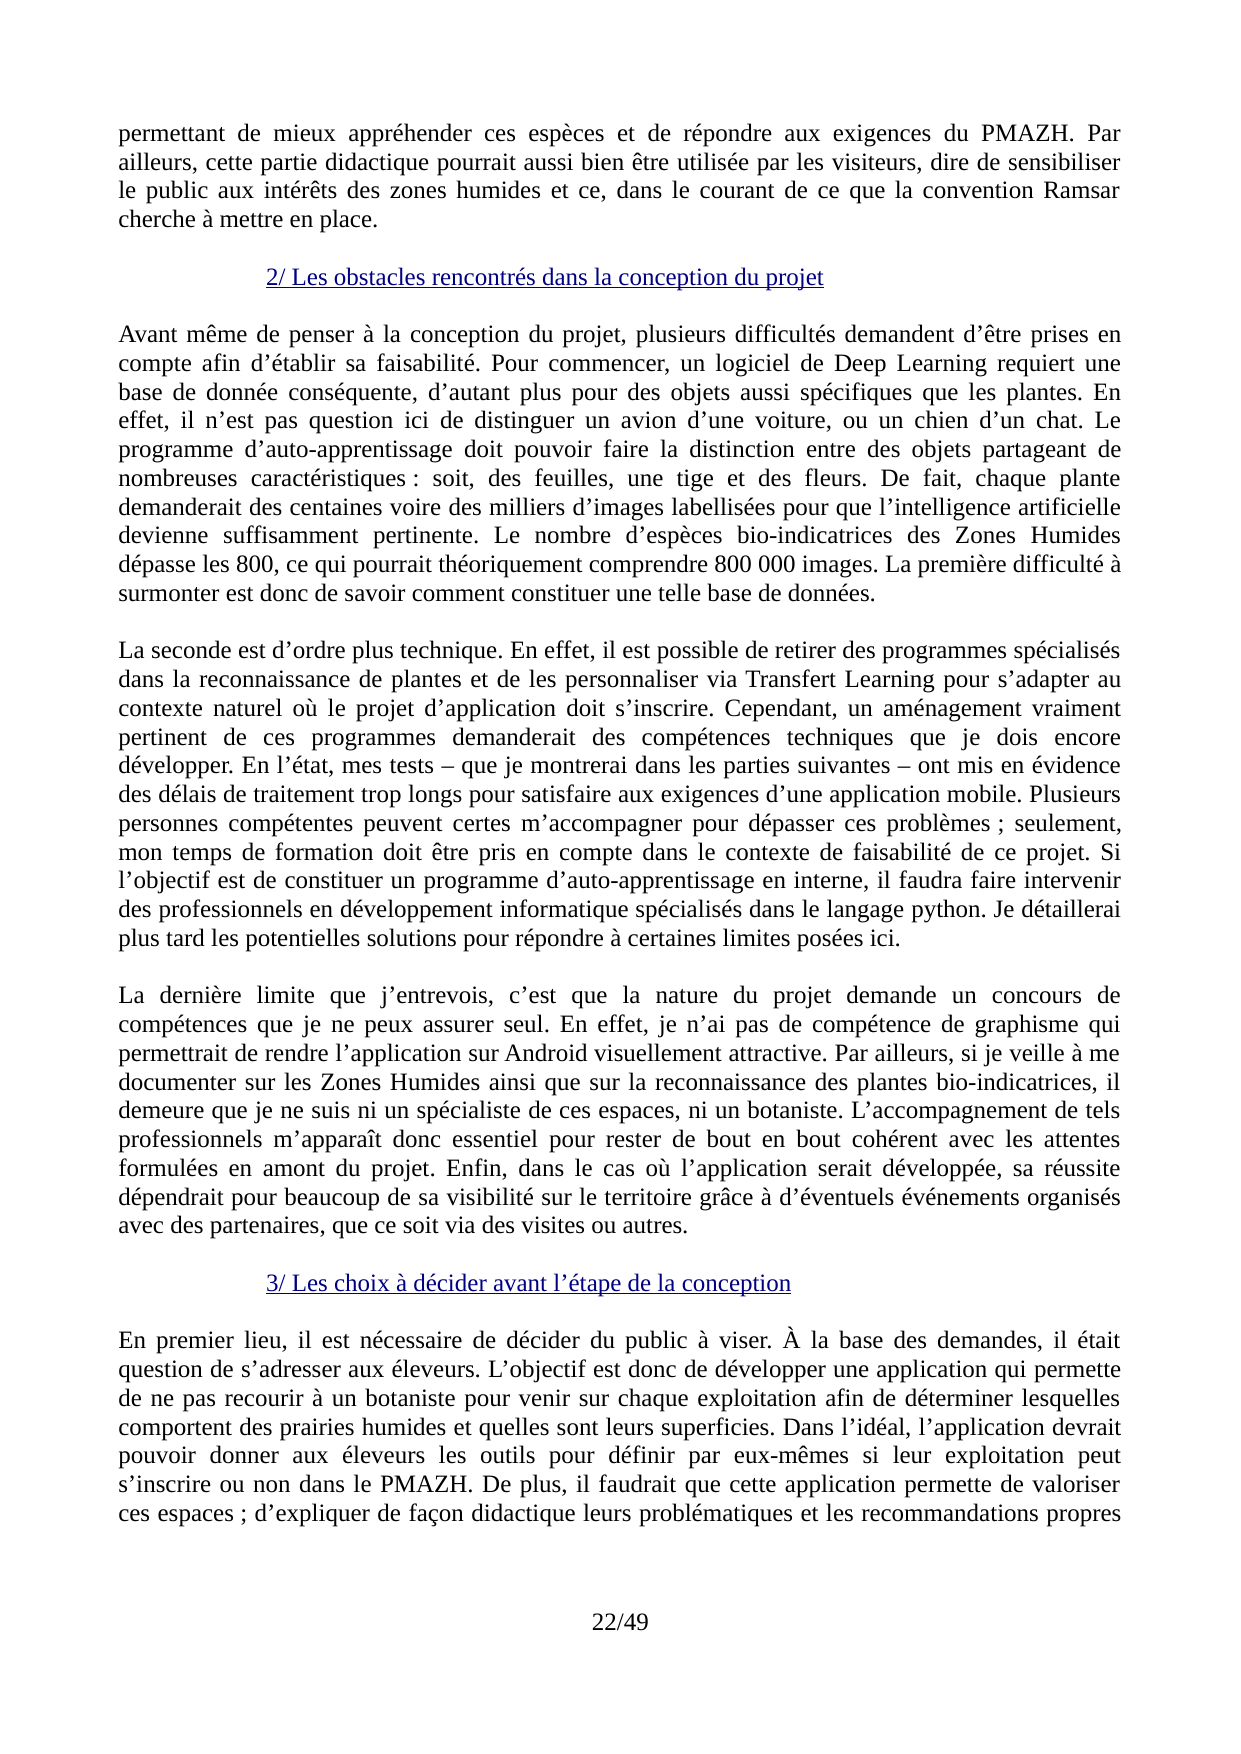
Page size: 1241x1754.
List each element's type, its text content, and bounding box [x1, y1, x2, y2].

text permettant de mieux appréhender ces espèces et de répondre aux exigences du PMAZH. Par ailleurs, cette partie didactique pourrait aussi bien être utilisée par les visiteurs, dire de sensibiliser le public aux intérêts des zones humides et ce, dans le courant de ce que la convention Ramsar cherche à mettre en place. [118, 118, 1122, 233]
text La dernière limite que j’entrevois, c’est que la nature du projet demande un concours de compétences que je ne peux assurer seul. En effet, je n’ai pas de compétence de graphisme qui permettrait de rendre l’application sur Android visuellement attractive. Par ailleurs, si je veille à me documenter sur les Zones Humides ainsi que sur la reconnaissance des plantes bio-indicatrices, il demeure que je ne suis ni un spécialiste de ces espaces, ni un botaniste. L’accompagnement de tels professionnels m’apparaît donc essentiel pour rester de bout en bout cohérent avec les attentes formulées en amont du projet. Enfin, dans le cas où l’application serait développée, sa réussite dépendrait pour beaucoup de sa visibilité sur le territoire grâce à d’éventuels événements organisés avec des partenaires, que ce soit via des visites ou autres. [118, 981, 1122, 1239]
text 2/ Les obstacles rencontrés dans la conception du projet [118, 262, 1122, 291]
text 3/ Les choix à décider avant l’étape de la conception [118, 1268, 1122, 1297]
text En premier lieu, il est nécessaire de décider du public à viser. À la base des demandes, il était question de s’adresser aux éleveurs. L’objectif est donc de développer une application qui permette de ne pas recourir à un botaniste pour venir sur chaque exploitation afin de déterminer lesquelles comportent des prairies humides et quelles sont leurs superficies. Dans l’idéal, l’application devrait pouvoir donner aux éleveurs les outils pour définir par eux-mêmes si leur exploitation peut s’inscrire ou non dans le PMAZH. De plus, il faudrait que cette application permette de valoriser ces espaces ; d’expliquer de façon didactique leurs problématiques et les recommandations propres [118, 1326, 1122, 1527]
text Avant même de penser à la conception du projet, plusieurs difficultés demandent d’être prises en compte afin d’établir sa faisabilité. Pour commencer, un logiciel de Deep Learning requiert une base de donnée conséquente, d’autant plus pour des objets aussi spécifiques que les plantes. En effet, il n’est pas question ici de distinguer un avion d’une voiture, ou un chien d’un chat. Le programme d’auto-apprentissage doit pouvoir faire la distinction entre des objets partageant de nombreuses caractéristiques : soit, des feuilles, une tige et des fleurs. De fait, chaque plante demanderait des centaines voire des milliers d’images labellisées pour que l’intelligence artificielle devienne suffisamment pertinente. Le nombre d’espèces bio-indicatrices des Zones Humides dépasse les 800, ce qui pourrait théoriquement comprendre 800 000 images. La première difficulté à surmonter est donc de savoir comment constituer une telle base de données. [118, 319, 1122, 607]
text La seconde est d’ordre plus technique. En effet, il est possible de retirer des programmes spécialisés dans la reconnaissance de plantes et de les personnaliser via Transfert Learning pour s’adapter au contexte naturel où le projet d’application doit s’inscrire. Cependant, un aménagement vraiment pertinent de ces programmes demanderait des compétences techniques que je dois encore développer. En l’état, mes tests – que je montrerai dans les parties suivantes – ont mis en évidence des délais de traitement trop longs pour satisfaire aux exigences d’une application mobile. Plusieurs personnes compétentes peuvent certes m’accompagner pour dépasser ces problèmes ; seulement, mon temps de formation doit être pris en compte dans le contexte de faisabilité de ce projet. Si l’objectif est de constituer un programme d’auto-apprentissage en interne, il faudra faire intervenir des professionnels en développement informatique spécialisés dans le langage python. Je détaillerai plus tard les potentielles solutions pour répondre à certaines limites posées ici. [118, 636, 1122, 952]
